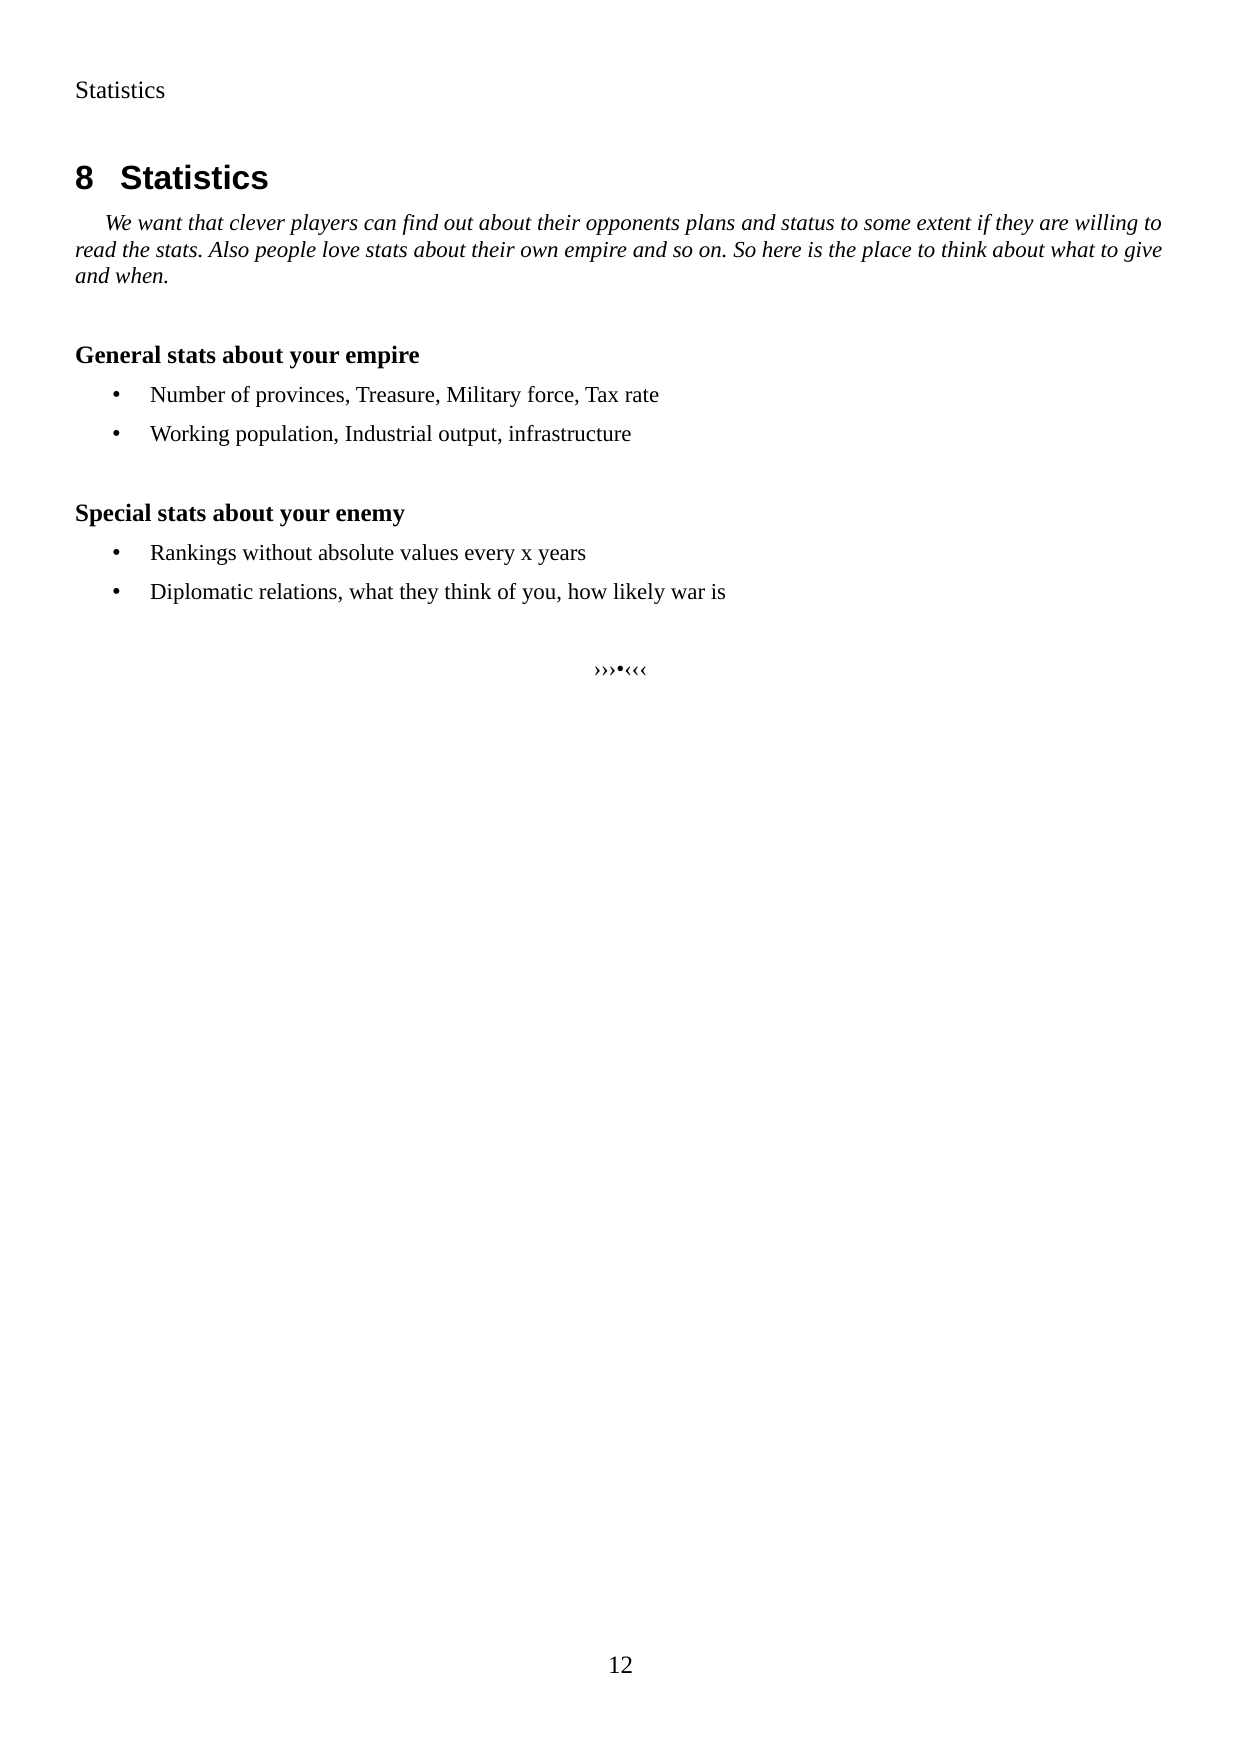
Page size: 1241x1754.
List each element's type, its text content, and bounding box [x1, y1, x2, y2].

list Rankings without absolute values every x years [112, 539, 1166, 565]
text General stats about your empire [75, 340, 1166, 368]
text We want that clever players can find out about their opponents plans and status to some extent if they are willing to read the stats. Also people love stats about their own empire and so on. So here is the place to think about what to give and when. [75, 209, 1166, 288]
list Working population, Industrial output, infrastructure [112, 420, 1166, 446]
list Number of provinces, Treasure, Military force, Tax rate [112, 381, 1166, 407]
text Special stats about your enemy [75, 498, 1166, 526]
text ›››•‹‹‹ [75, 655, 1166, 682]
list Diplomatic relations, what they think of you, how likely war is [112, 578, 1166, 604]
subtitle Statistics [75, 158, 1166, 197]
